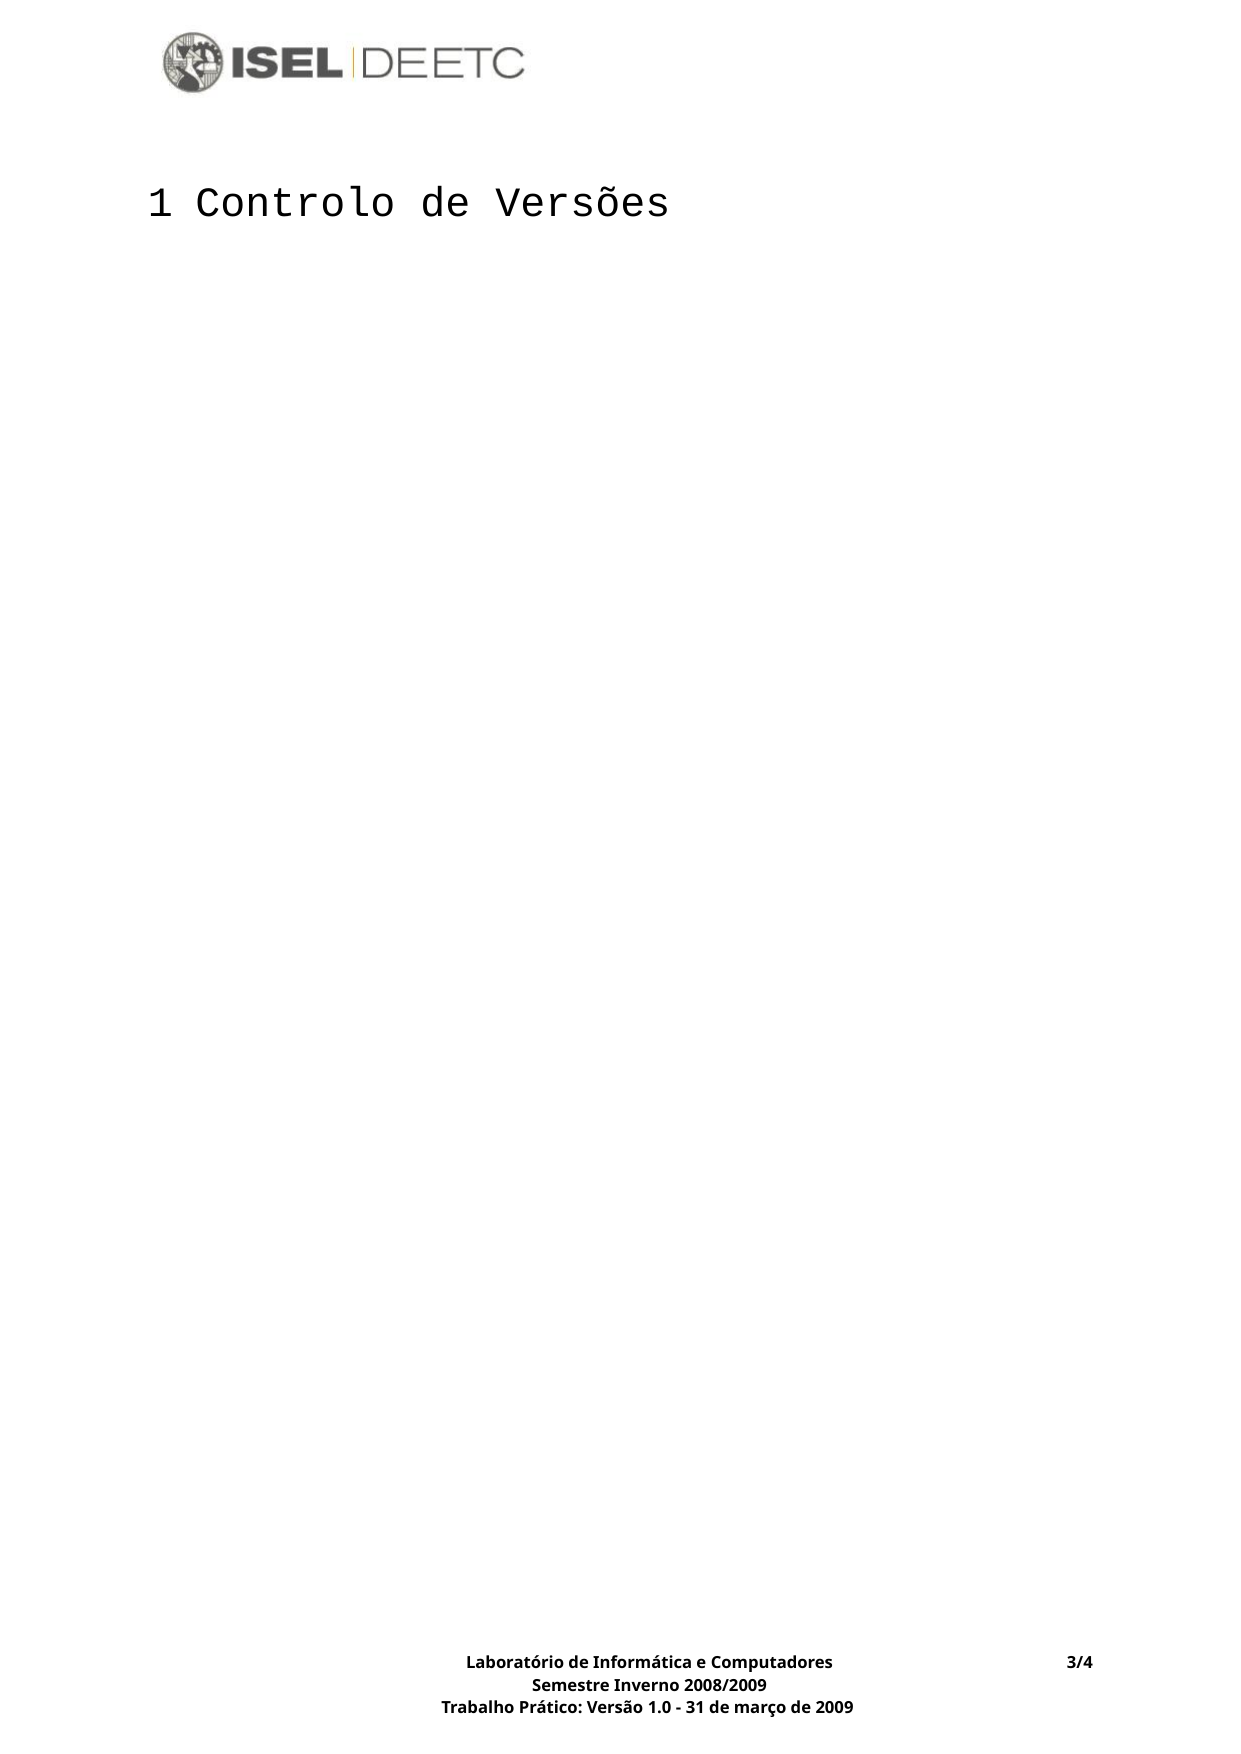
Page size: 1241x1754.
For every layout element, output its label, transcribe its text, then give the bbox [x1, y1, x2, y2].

picture [153, 17, 555, 118]
subtitle Controlo de Versões [148, 181, 1093, 228]
